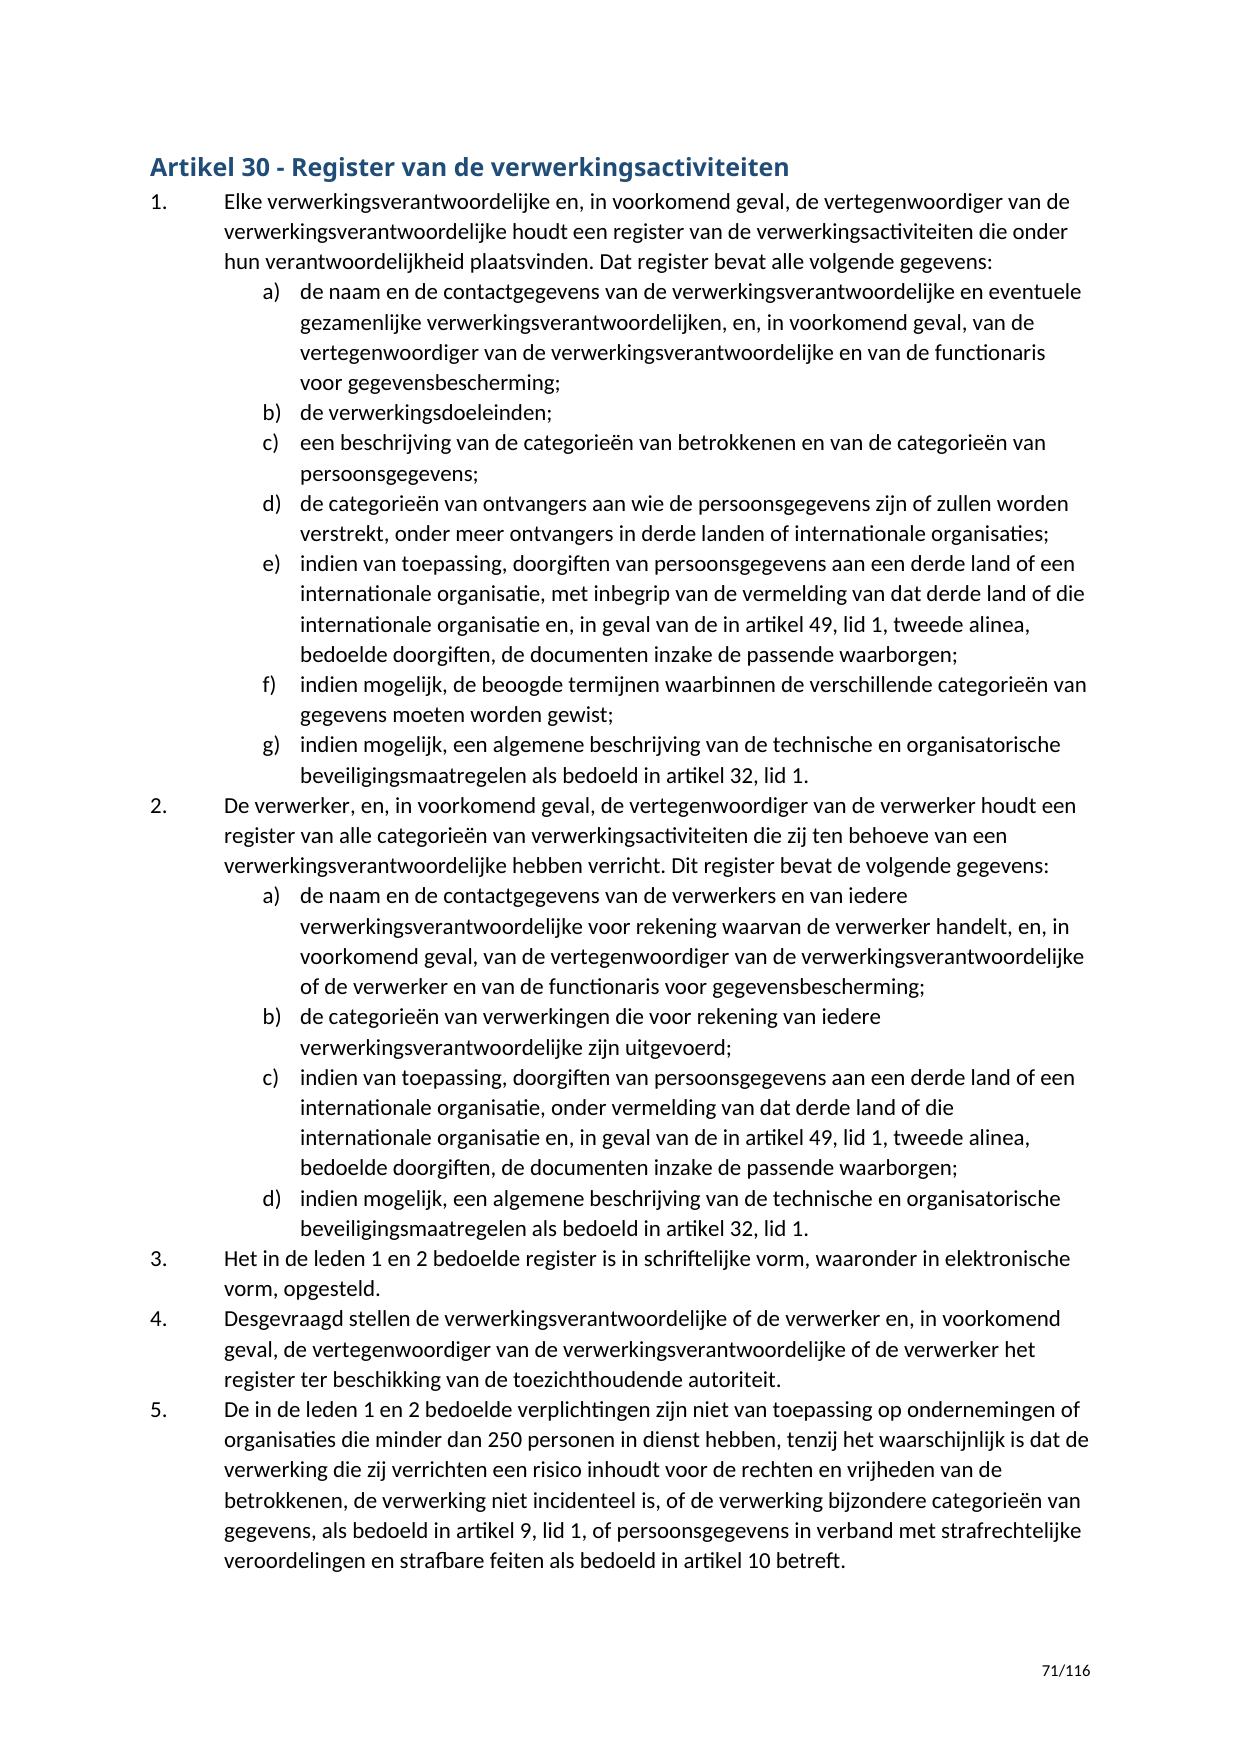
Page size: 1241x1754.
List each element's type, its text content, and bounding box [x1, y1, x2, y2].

list Elke verwerkingsverantwoordelijke en, in voorkomend geval, de vertegenwoordiger van de verwerkingsverantwoordelijke houdt een register van de verwerkingsactiviteiten die onder hun verantwoordelijkheid plaatsvinden. Dat register bevat alle volgende gegevens: [150, 187, 1090, 275]
list indien mogelijk, de beoogde termijnen waarbinnen de verschillende categorieën van gegevens moeten worden gewist; [262, 670, 1090, 728]
list indien mogelijk, een algemene beschrijving van de technische en organisatorische beveiligingsmaatregelen als bedoeld in artikel 32, lid 1. [262, 731, 1090, 789]
list Desgevraagd stellen de verwerkingsverantwoordelijke of de verwerker en, in voorkomend geval, de vertegenwoordiger van de verwerkingsverantwoordelijke of de verwerker het register ter beschikking van de toezichthoudende autoriteit. [150, 1304, 1090, 1393]
list de verwerkingsdoeleinden; [262, 398, 1090, 426]
list indien van toepassing, doorgiften van persoonsgegevens aan een derde land of een internationale organisatie, onder vermelding van dat derde land of die internationale organisatie en, in geval van de in artikel 49, lid 1, tweede alinea, bedoelde doorgiften, de documenten inzake de passende waarborgen; [262, 1063, 1090, 1181]
subtitle Artikel 30 - Register van de verwerkingsactiviteiten [150, 150, 1090, 184]
list de naam en de contactgegevens van de verwerkers en van iedere verwerkingsverantwoordelijke voor rekening waarvan de verwerker handelt, en, in voorkomend geval, van de vertegenwoordiger van de verwerkingsverantwoordelijke of de verwerker en van de functionaris voor gegevensbescherming; [262, 882, 1090, 1000]
list de categorieën van ontvangers aan wie de persoonsgegevens zijn of zullen worden verstrekt, onder meer ontvangers in derde landen of internationale organisaties; [262, 489, 1090, 547]
list de naam en de contactgegevens van de verwerkingsverantwoordelijke en eventuele gezamenlijke verwerkingsverantwoordelijken, en, in voorkomend geval, van de vertegenwoordiger van de verwerkingsverantwoordelijke en van de functionaris voor gegevensbescherming; [262, 277, 1090, 396]
list indien van toepassing, doorgiften van persoonsgegevens aan een derde land of een internationale organisatie, met inbegrip van de vermelding van dat derde land of die internationale organisatie en, in geval van de in artikel 49, lid 1, tweede alinea, bedoelde doorgiften, de documenten inzake de passende waarborgen; [262, 549, 1090, 668]
list de categorieën van verwerkingen die voor rekening van iedere verwerkingsverantwoordelijke zijn uitgevoerd; [262, 1002, 1090, 1061]
list De in de leden 1 en 2 bedoelde verplichtingen zijn niet van toepassing op ondernemingen of organisaties die minder dan 250 personen in dienst hebben, tenzij het waarschijnlijk is dat de verwerking die zij verrichten een risico inhoudt voor de rechten en vrijheden van de betrokkenen, de verwerking niet incidenteel is, of de verwerking bijzondere categorieën van gegevens, als bedoeld in artikel 9, lid 1, of persoonsgegevens in verband met strafrechtelijke veroordelingen en strafbare feiten als bedoeld in artikel 10 betreft. [150, 1395, 1090, 1574]
list een beschrijving van de categorieën van betrokkenen en van de categorieën van persoonsgegevens; [262, 428, 1090, 487]
list indien mogelijk, een algemene beschrijving van de technische en organisatorische beveiligingsmaatregelen als bedoeld in artikel 32, lid 1. [262, 1184, 1090, 1242]
list Het in de leden 1 en 2 bedoelde register is in schriftelijke vorm, waaronder in elektronische vorm, opgesteld. [150, 1244, 1090, 1302]
list De verwerker, en, in voorkomend geval, de vertegenwoordiger van de verwerker houdt een register van alle categorieën van verwerkingsactiviteiten die zij ten behoeve van een verwerkingsverantwoordelijke hebben verricht. Dit register bevat de volgende gegevens: [150, 791, 1090, 879]
